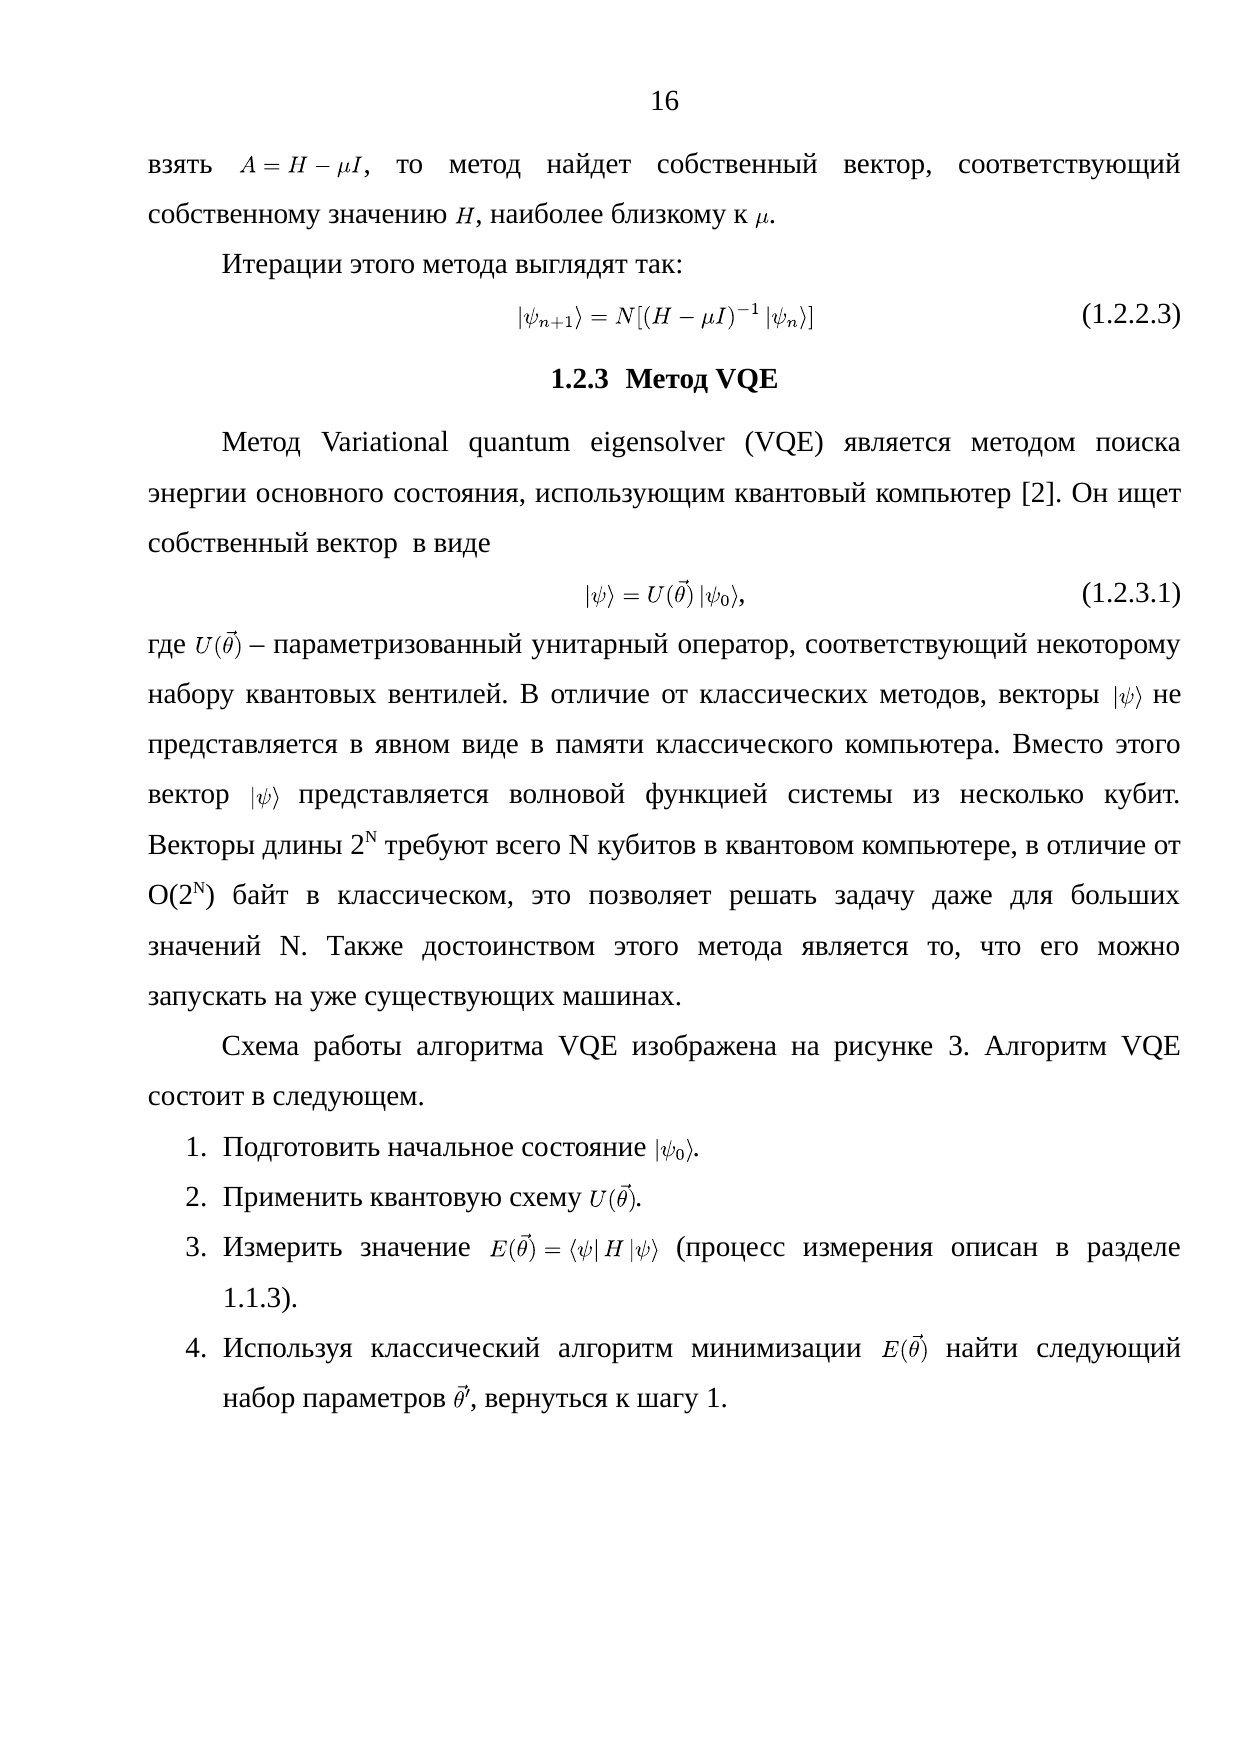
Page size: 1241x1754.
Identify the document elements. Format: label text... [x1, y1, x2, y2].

text взять , то метод найдет собственный вектор, соответствующий собственному значению , наиболее близкому к . [148, 146, 1181, 229]
list Измерить значение (процесс измерения описан в разделе 1.1.3). [185, 1229, 1181, 1313]
list Подготовить начальное состояние . [185, 1129, 1181, 1162]
text , (1.2.3.1) [148, 575, 1181, 609]
subtitle Метод VQE [148, 362, 1181, 395]
text где – параметризованный унитарный оператор, соответствующий некоторому набору квантовых вентилей. В отличие от классических методов, векторы не представляется в явном виде в памяти классического компьютера. Вместо этого вектор представляется волновой функцией системы из несколько кубит. Векторы длины 2N требуют всего N кубитов в квантовом компьютере, в отличие от O(2N) байт в классическом, это позволяет решать задачу даже для больших значений N. Также достоинством этого метода является то, что его можно запускать на уже существующих машинах. [148, 626, 1181, 1011]
list Применить квантовую схему . [185, 1179, 1181, 1213]
text Итерации этого метода выглядят так: [148, 246, 1181, 280]
text Схема работы алгоритма VQE изображена на рисунке 3. Алгоритм VQE состоит в следующем. [148, 1028, 1181, 1112]
text (1.2.2.3) [148, 297, 1181, 330]
text Метод Variational quantum eigensolver (VQE) является методом поиска энергии основного состояния, использующим квантовый компьютер [2]. Он ищет собственный вектор в виде [148, 424, 1181, 559]
list Используя классический алгоритм минимизации найти следующий набор параметров , вернуться к шагу 1. [185, 1330, 1181, 1414]
